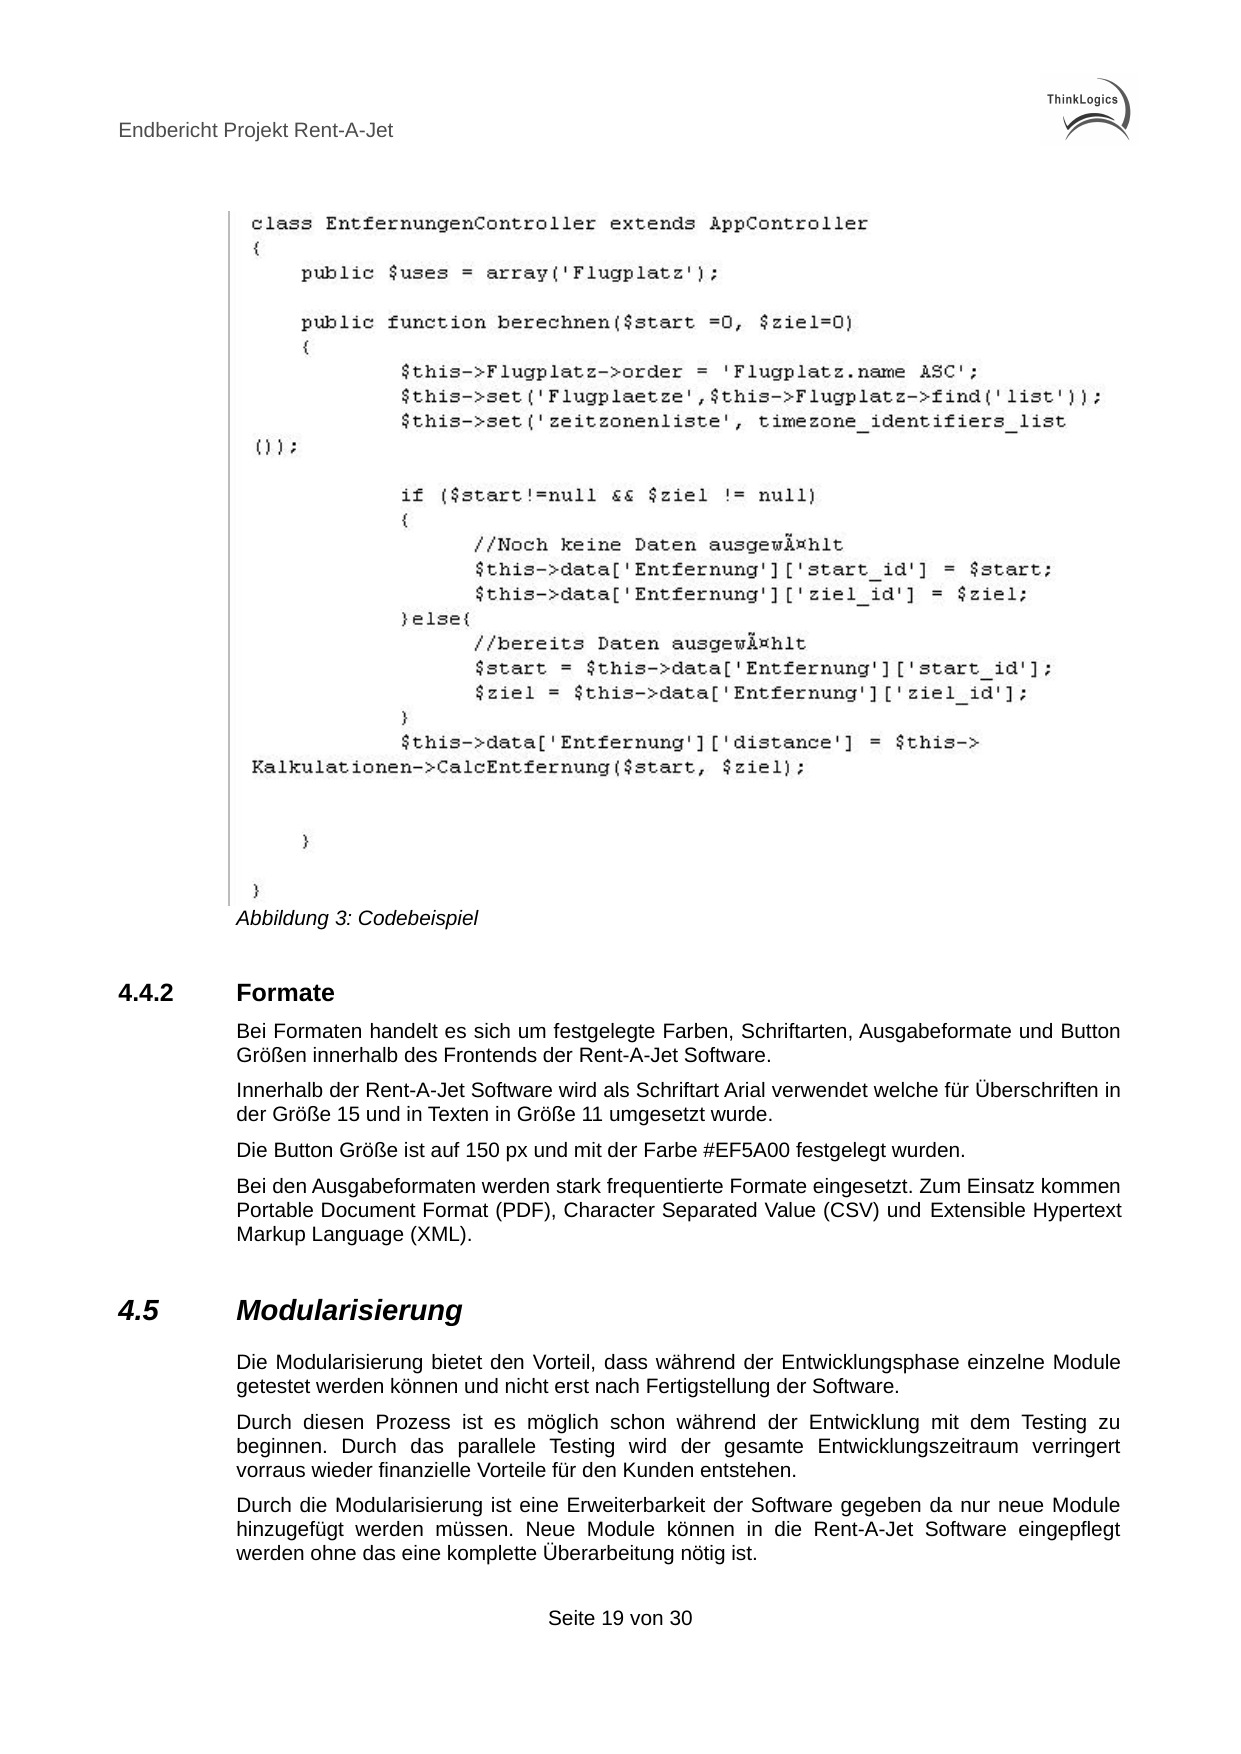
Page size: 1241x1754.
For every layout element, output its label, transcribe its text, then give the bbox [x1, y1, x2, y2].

text Die Button Größe ist auf 150 px und mit der Farbe #EF5A00 festgelegt wurden. [236, 1138, 1122, 1162]
text Bei Formaten handelt es sich um festgelegte Farben, Schriftarten, Ausgabeformate und Button Größen innerhalb des Frontends der Rent-A-Jet Software. [236, 1018, 1122, 1066]
picture [228, 211, 1112, 906]
text Die Modularisierung bietet den Vorteil, dass während der Entwicklungsphase einzelne Module getestet werden können und nicht erst nach Fertigstellung der Software. [236, 1350, 1122, 1398]
text Durch diesen Prozess ist es möglich schon während der Entwicklung mit dem Testing zu beginnen. Durch das parallele Testing wird der gesamte Entwicklungszeitraum verringert vorraus wieder finanzielle Vorteile für den Kunden entstehen. [236, 1409, 1122, 1481]
text Bei den Ausgabeformaten werden stark frequentierte Formate eingesetzt. Zum Einsatz kommen Portable Document Format (PDF), Character Separated Value (CSV) und Extensible Hypertext Markup Language (XML). [236, 1173, 1122, 1245]
text Durch die Modularisierung ist eine Erweiterbarkeit der Software gegeben da nur neue Module hinzugefügt werden müssen. Neue Module können in die Rent-A-Jet Software eingepflegt werden ohne das eine komplette Überarbeitung nötig ist. [236, 1493, 1122, 1565]
subtitle Formate [118, 978, 1122, 1007]
text Abbildung 3: Codebeispiel [236, 906, 1122, 930]
subtitle Modularisierung [118, 1293, 1122, 1326]
text Innerhalb der Rent-A-Jet Software wird als Schriftart Arial verwendet welche für Überschriften in der Größe 15 und in Texten in Größe 11 umgesetzt wurde. [236, 1078, 1122, 1126]
